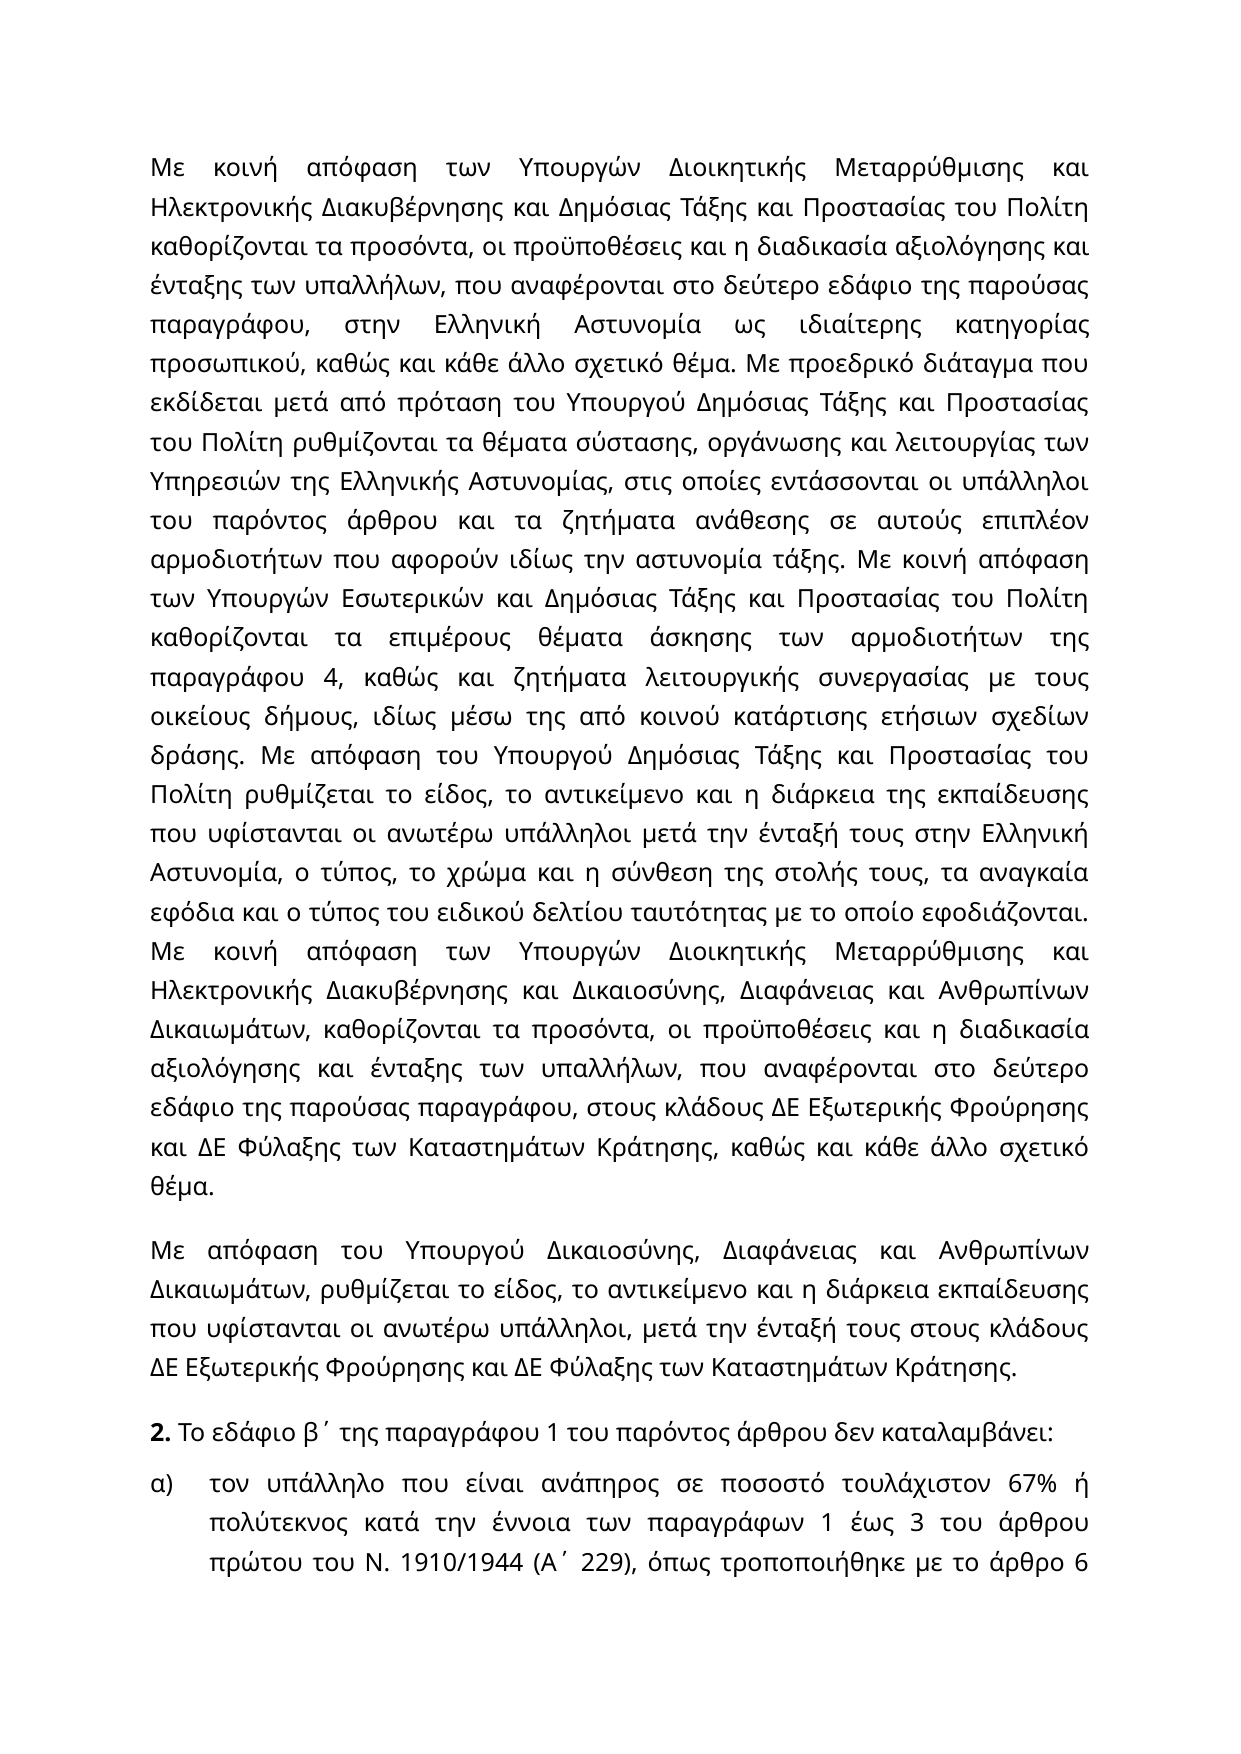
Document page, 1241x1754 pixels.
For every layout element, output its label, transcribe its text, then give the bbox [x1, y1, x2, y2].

text 2. Το εδάφιο β΄ της παραγράφου 1 του παρόντος άρθρου δεν καταλαμβάνει: [150, 1414, 1090, 1448]
text Με απόφαση του Υπουργού Δικαιοσύνης, Διαφάνειας και Ανθρωπίνων Δικαιωμάτων, ρυθμίζεται το είδος, το αντικείμενο και η διάρκεια εκπαίδευσης που υφίστανται οι ανωτέρω υπάλληλοι, μετά την ένταξή τους στους κλάδους ΔΕ Εξωτερικής Φρούρησης και ΔΕ Φύλαξης των Καταστημάτων Κράτησης. [150, 1232, 1090, 1384]
list α) τον υπάλληλο που είναι ανάπηρος σε ποσοστό τουλάχιστον 67% ή πολύτεκνος κατά την έννοια των παραγράφων 1 έως 3 του άρθρου πρώτου του Ν. 1910/1944 (Α΄ 229), όπως τροποποιήθηκε με το άρθρο 6 [150, 1466, 1090, 1578]
text Με κοινή απόφαση των Υπουργών Διοικητικής Μεταρρύθμισης και Ηλεκτρονικής Διακυβέρνησης και Δημόσιας Τάξης και Προστασίας του Πολίτη καθορίζονται τα προσόντα, οι προϋποθέσεις και η διαδικασία αξιολόγησης και ένταξης των υπαλλήλων, που αναφέρονται στο δεύτερο εδάφιο της παρούσας παραγράφου, στην Ελληνική Αστυνομία ως ιδιαίτερης κατηγορίας προσωπικού, καθώς και κάθε άλλο σχετικό θέμα. Με προεδρικό διάταγμα που εκδίδεται μετά από πρόταση του Υπουργού Δημόσιας Τάξης και Προστασίας του Πολίτη ρυθμίζονται τα θέματα σύστασης, οργάνωσης και λειτουργίας των Υπηρεσιών της Ελληνικής Αστυνομίας, στις οποίες εντάσσονται οι υπάλληλοι του παρόντος άρθρου και τα ζητήματα ανάθεσης σε αυτούς επιπλέον αρμοδιοτήτων που αφορούν ιδίως την αστυνομία τάξης. Με κοινή απόφαση των Υπουργών Εσωτερικών και Δημόσιας Τάξης και Προστασίας του Πολίτη καθορίζονται τα επιμέρους θέματα άσκησης των αρμοδιοτήτων της παραγράφου 4, καθώς και ζητήματα λειτουργικής συνεργασίας με τους οικείους δήμους, ιδίως μέσω της από κοινού κατάρτισης ετήσιων σχεδίων δράσης. Με απόφαση του Υπουργού Δημόσιας Τάξης και Προστασίας του Πολίτη ρυθμίζεται το είδος, το αντικείμενο και η διάρκεια της εκπαίδευσης που υφίστανται οι ανωτέρω υπάλληλοι μετά την ένταξή τους στην Ελληνική Αστυνομία, ο τύπος, το χρώμα και η σύνθεση της στολής τους, τα αναγκαία εφόδια και ο τύπος του ειδικού δελτίου ταυτότητας με το οποίο εφοδιάζονται. Με κοινή απόφαση των Υπουργών Διοικητικής Μεταρρύθμισης και Ηλεκτρονικής Διακυβέρνησης και Δικαιοσύνης, Διαφάνειας και Ανθρωπίνων Δικαιωμάτων, καθορίζονται τα προσόντα, οι προϋποθέσεις και η διαδικασία αξιολόγησης και ένταξης των υπαλλήλων, που αναφέρονται στο δεύτερο εδάφιο της παρούσας παραγράφου, στους κλάδους ΔΕ Εξωτερικής Φρούρησης και ΔΕ Φύλαξης των Καταστημάτων Κράτησης, καθώς και κάθε άλλο σχετικό θέμα. [150, 150, 1090, 1202]
